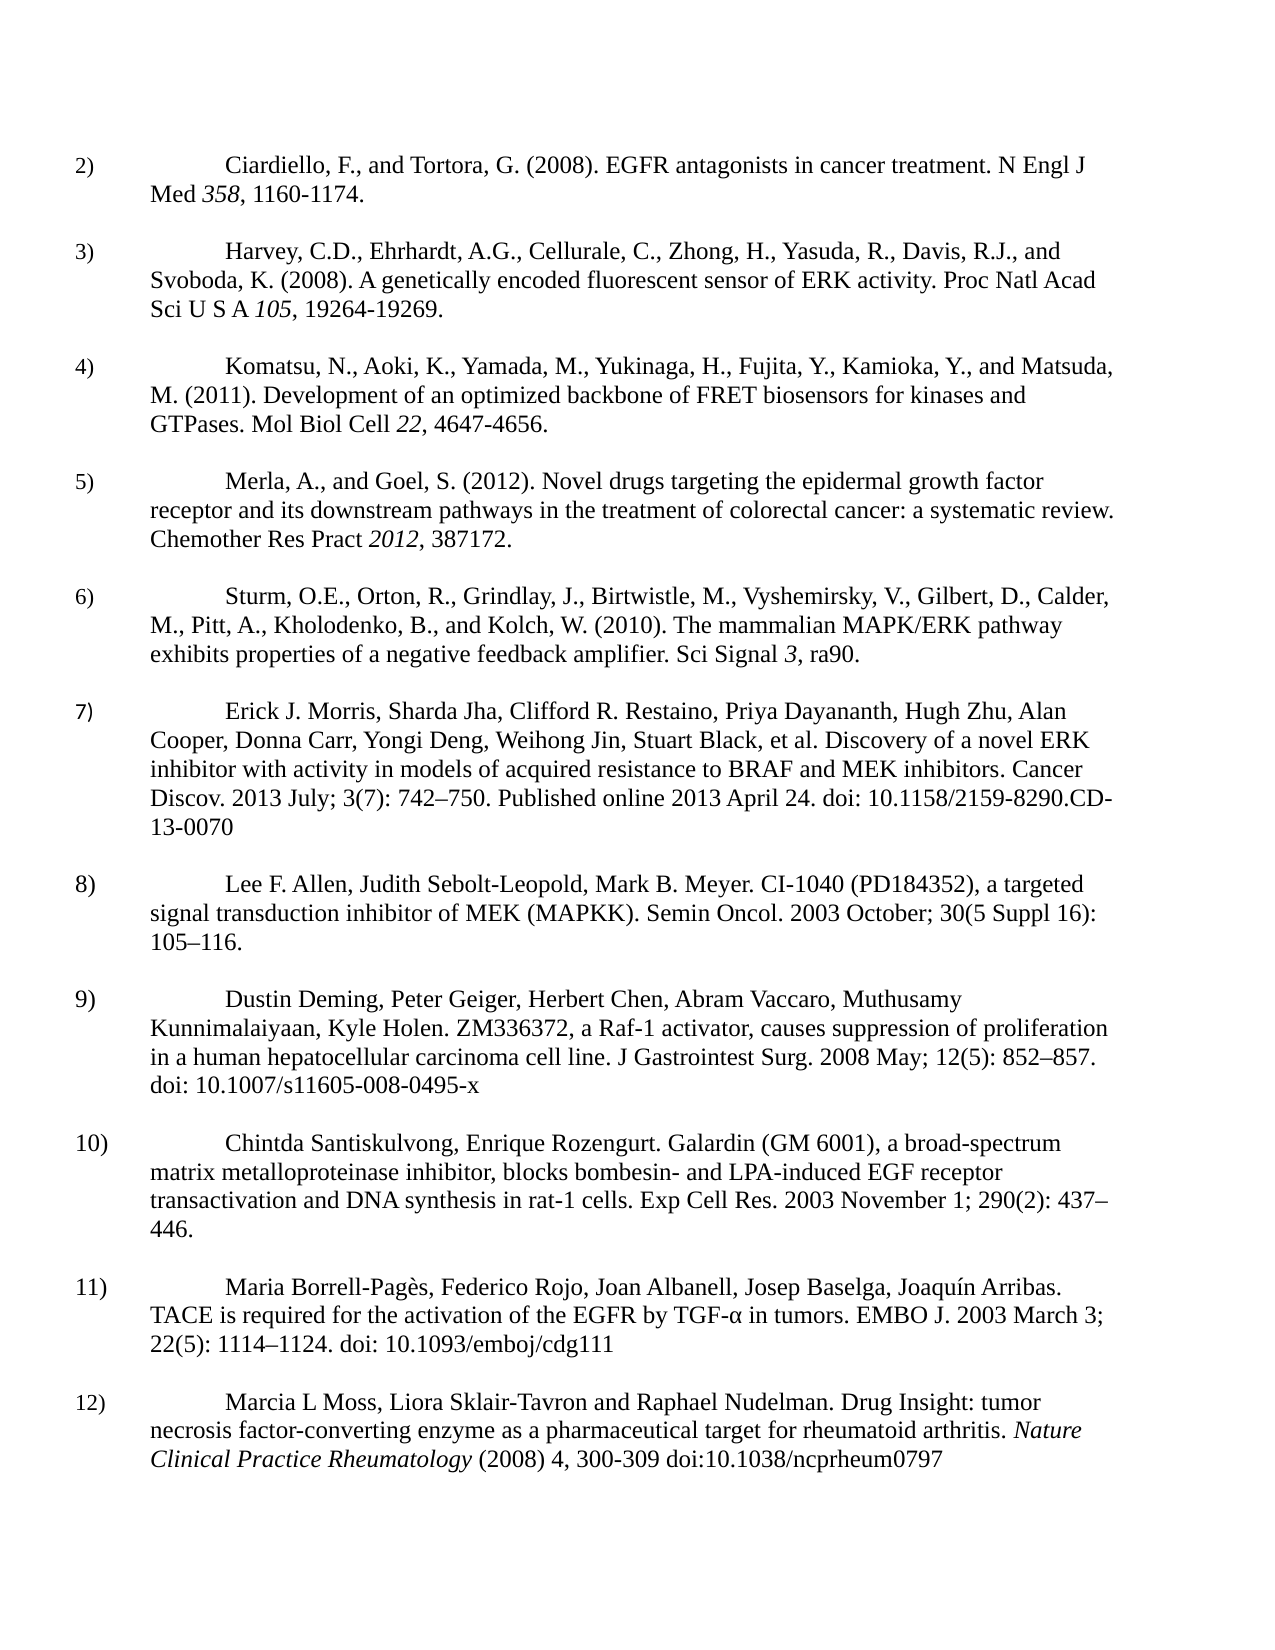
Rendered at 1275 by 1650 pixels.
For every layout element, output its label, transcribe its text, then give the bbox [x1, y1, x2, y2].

list Lee F. Allen, Judith Sebolt-Leopold, Mark B. Meyer. CI-1040 (PD184352), a targeted signal transduction inhibitor of MEK (MAPKK). Semin Oncol. 2003 October; 30(5 Suppl 16): 105–116. [75, 869, 1125, 955]
list Ciardiello, F., and Tortora, G. (2008). EGFR antagonists in cancer treatment. N Engl J Med 358, 1160-1174. [75, 150, 1125, 207]
list Harvey, C.D., Ehrhardt, A.G., Cellurale, C., Zhong, H., Yasuda, R., Davis, R.J., and Svoboda, K. (2008). A genetically encoded fluorescent sensor of ERK activity. Proc Natl Acad Sci U S A 105, 19264-19269. [75, 236, 1125, 322]
list Merla, A., and Goel, S. (2012). Novel drugs targeting the epidermal growth factor receptor and its downstream pathways in the treatment of colorectal cancer: a systematic review. Chemother Res Pract 2012, 387172. [75, 466, 1125, 552]
list Marcia L Moss, Liora Sklair-Tavron and Raphael Nudelman. Drug Insight: tumor necrosis factor-converting enzyme as a pharmaceutical target for rheumatoid arthritis. Nature Clinical Practice Rheumatology (2008) 4, 300-309 doi:10.1038/ncprheum0797 [75, 1387, 1125, 1473]
list Dustin Deming, Peter Geiger, Herbert Chen, Abram Vaccaro, Muthusamy Kunnimalaiyaan, Kyle Holen. ZM336372, a Raf-1 activator, causes suppression of proliferation in a human hepatocellular carcinoma cell line. J Gastrointest Surg. 2008 May; 12(5): 852–857. doi: 10.1007/s11605-008-0495-x [75, 984, 1125, 1099]
list Erick J. Morris, Sharda Jha, Clifford R. Restaino, Priya Dayananth, Hugh Zhu, Alan Cooper, Donna Carr, Yongi Deng, Weihong Jin, Stuart Black, et al. Discovery of a novel ERK inhibitor with activity in models of acquired resistance to BRAF and MEK inhibitors. Cancer Discov. 2013 July; 3(7): 742–750. Published online 2013 April 24. doi: 10.1158/2159-8290.CD-13-0070 [75, 696, 1125, 840]
list Komatsu, N., Aoki, K., Yamada, M., Yukinaga, H., Fujita, Y., Kamioka, Y., and Matsuda, M. (2011). Development of an optimized backbone of FRET biosensors for kinases and GTPases. Mol Biol Cell 22, 4647-4656. [75, 351, 1125, 437]
list Maria Borrell-Pagès, Federico Rojo, Joan Albanell, Josep Baselga, Joaquín Arribas. TACE is required for the activation of the EGFR by TGF-α in tumors. EMBO J. 2003 March 3; 22(5): 1114–1124. doi: 10.1093/emboj/cdg111 [75, 1272, 1125, 1358]
list Sturm, O.E., Orton, R., Grindlay, J., Birtwistle, M., Vyshemirsky, V., Gilbert, D., Calder, M., Pitt, A., Kholodenko, B., and Kolch, W. (2010). The mammalian MAPK/ERK pathway exhibits properties of a negative feedback amplifier. Sci Signal 3, ra90. [75, 581, 1125, 667]
list Chintda Santiskulvong, Enrique Rozengurt. Galardin (GM 6001), a broad-spectrum matrix metalloproteinase inhibitor, blocks bombesin- and LPA-induced EGF receptor transactivation and DNA synthesis in rat-1 cells. Exp Cell Res. 2003 November 1; 290(2): 437–446. [75, 1128, 1125, 1243]
